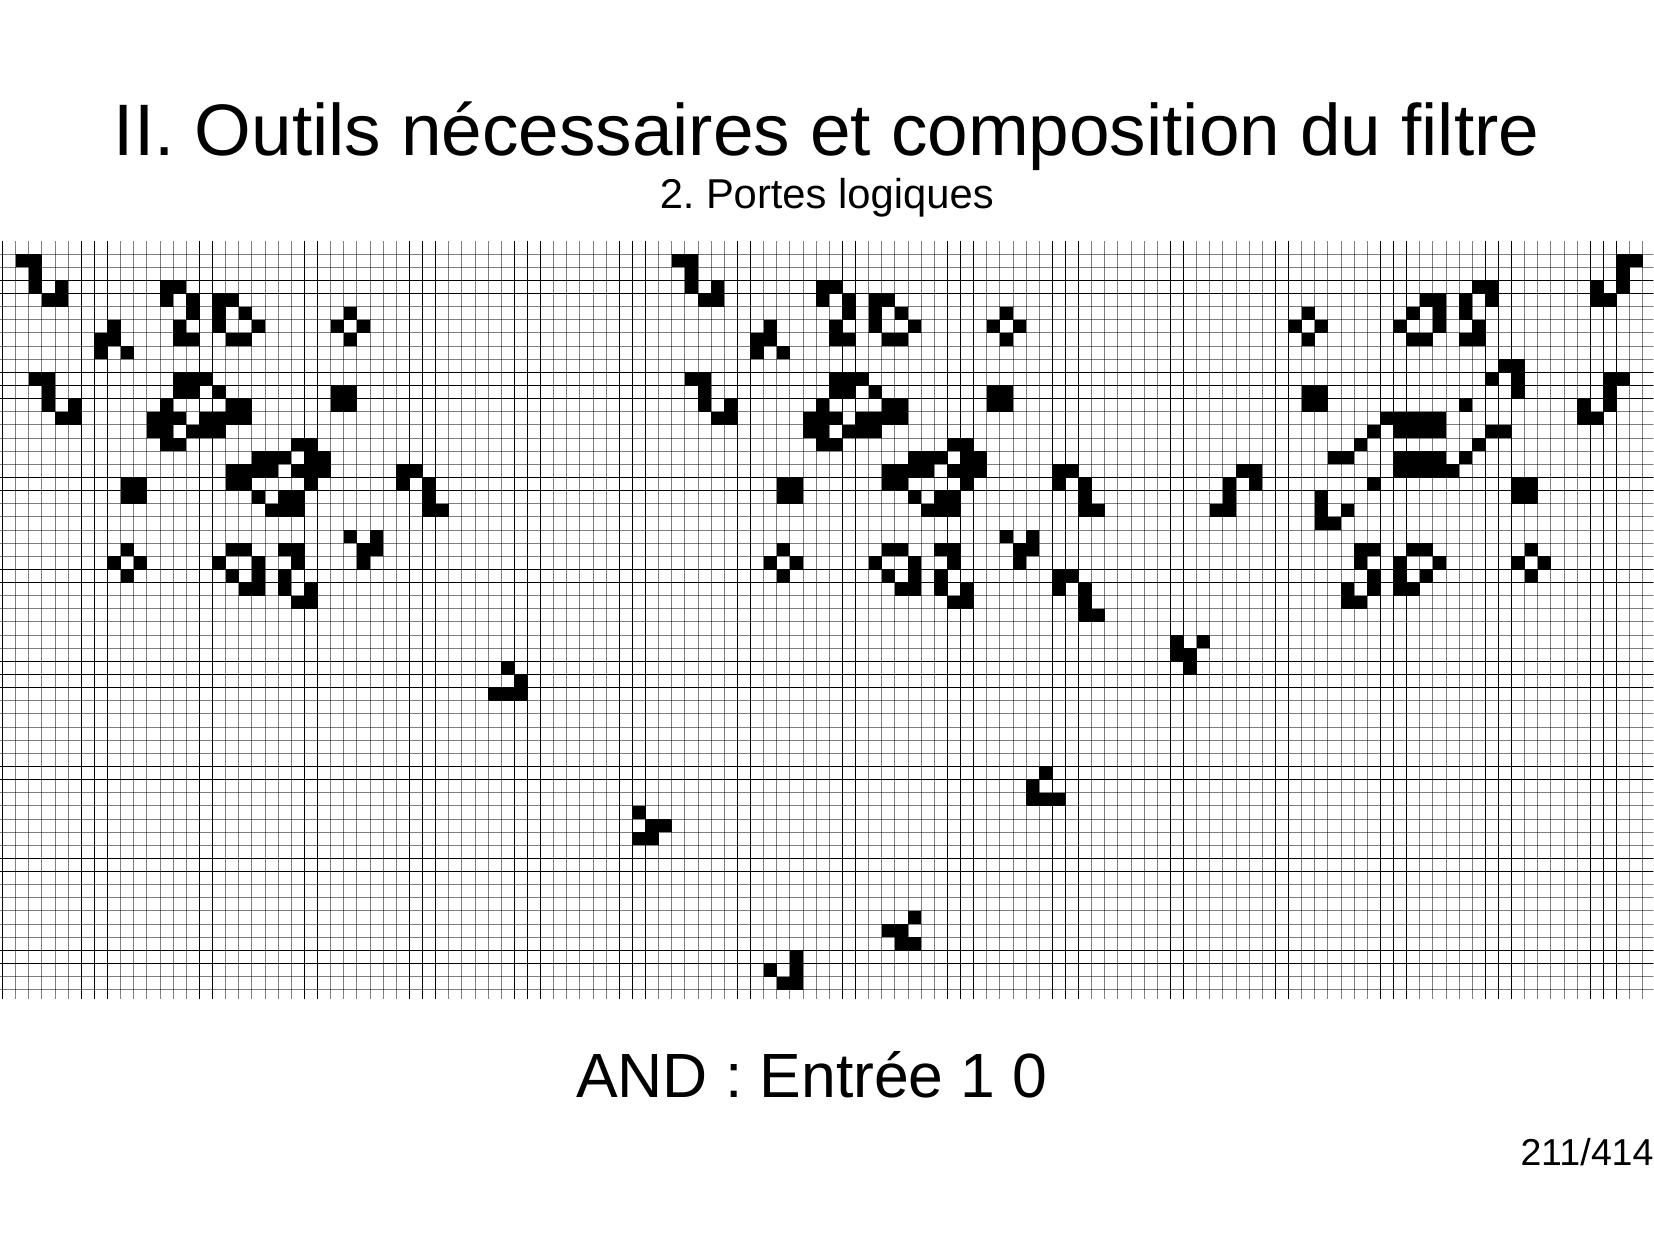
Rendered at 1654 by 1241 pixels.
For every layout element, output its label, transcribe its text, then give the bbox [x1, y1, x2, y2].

text_box AND : Entrée 1 0 [561, 1033, 1064, 1119]
title II. Outils nécessaires et composition du filtre 2. Portes logiques [82, 49, 1572, 257]
picture [0, 241, 1654, 999]
text_box <number>/414 [1505, 1124, 1654, 1182]
